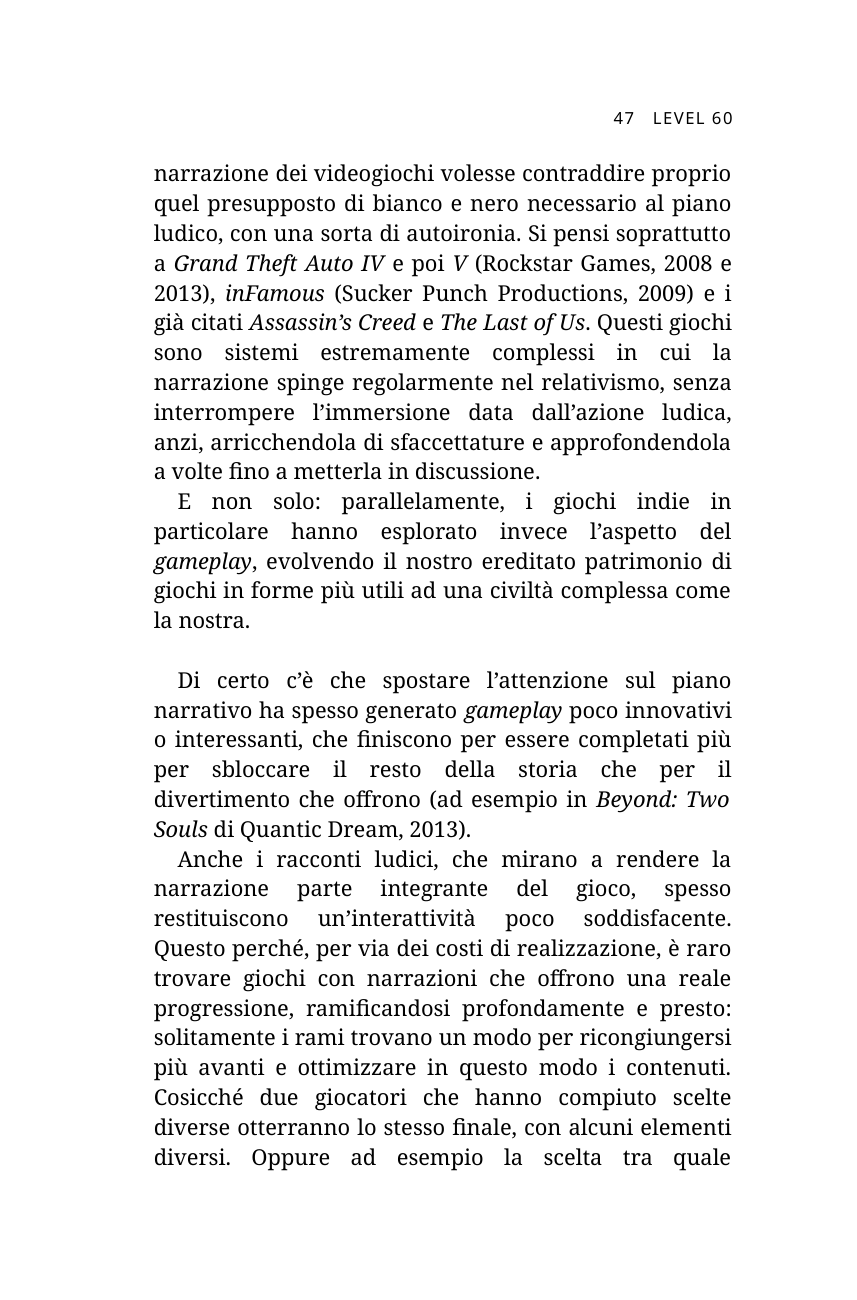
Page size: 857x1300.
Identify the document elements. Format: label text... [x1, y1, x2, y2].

text E non solo: parallelamente, i giochi indie in particolare hanno esplorato invece l’aspetto del gameplay, evolvendo il nostro ereditato patrimonio di giochi in forme più utili ad una civiltà complessa come la nostra. [153, 486, 732, 635]
text narrazione dei videogiochi volesse contraddire proprio quel presupposto di bianco e nero necessario al piano ludico, con una sorta di autoironia. Si pensi soprattutto a Grand Theft Auto IV e poi V (Rockstar Games, 2008 e 2013), inFamous (Sucker Punch Productions, 2009) e i già citati Assassin’s Creed e The Last of Us. Questi giochi sono sistemi estremamente complessi in cui la narrazione spinge regolarmente nel relativismo, senza interrompere l’immersione data dall’azione ludica, anzi, arricchendola di sfaccettature e approfondendola a volte fino a metterla in discussione. [153, 158, 732, 486]
text Anche i racconti ludici, che mirano a rendere la narrazione parte integrante del gioco, spesso restituiscono un’interattività poco soddisfacente. Questo perché, per via dei costi di realizzazione, è raro trovare giochi con narrazioni che offrono una reale progressione, ramificandosi profondamente e presto: solitamente i rami trovano un modo per ricongiungersi più avanti e ottimizzare in questo modo i contenuti. Cosicché due giocatori che hanno compiuto scelte diverse otterranno lo stesso finale, con alcuni elementi diversi. Oppure ad esempio la scelta tra quale [153, 844, 732, 1171]
text Di certo c’è che spostare l’attenzione sul piano narrativo ha spesso generato gameplay poco innovativi o interessanti, che finiscono per essere completati più per sbloccare il resto della storia che per il divertimento che offrono (ad esempio in Beyond: Two Souls di Quantic Dream, 2013). [153, 665, 732, 844]
